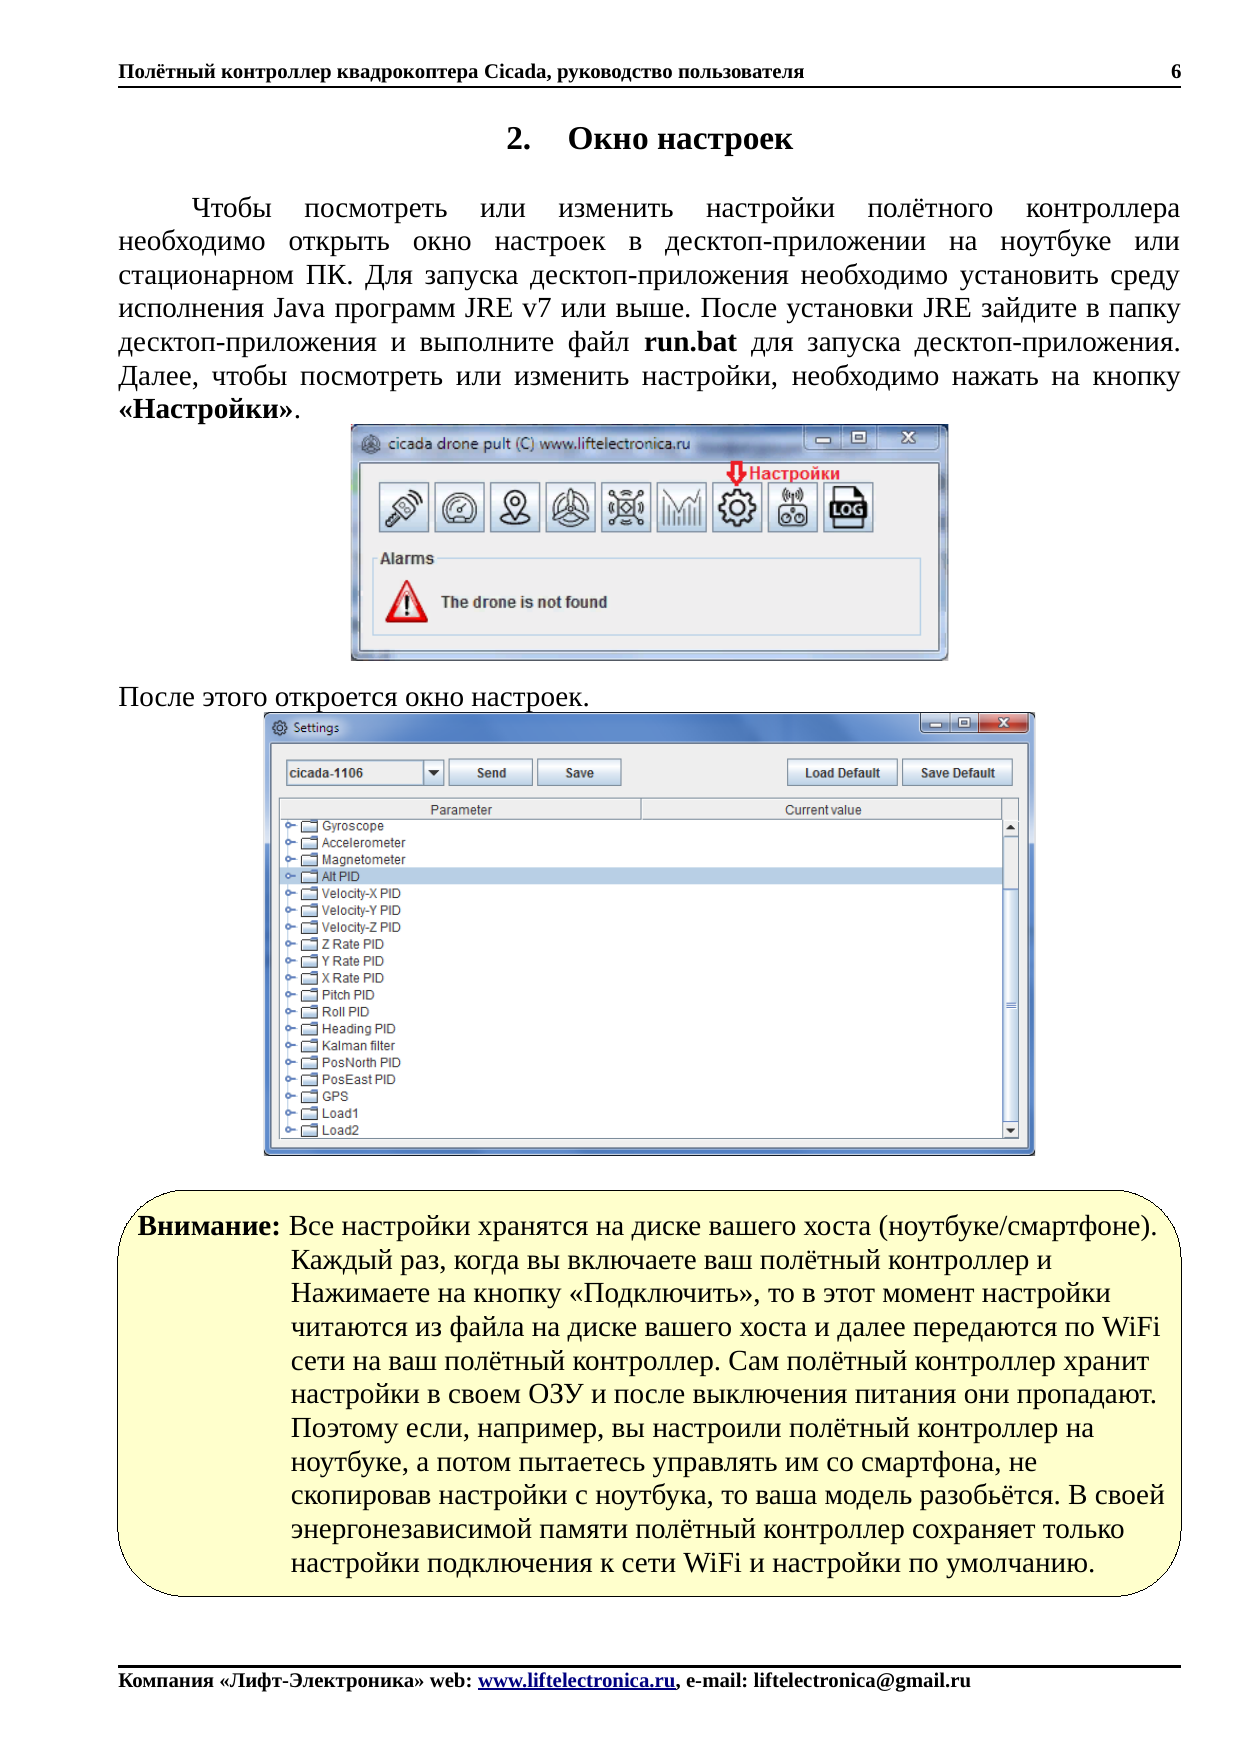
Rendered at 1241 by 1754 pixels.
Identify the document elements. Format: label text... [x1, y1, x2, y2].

picture [350, 424, 949, 661]
picture [263, 712, 1036, 1156]
subtitle Окно настроек [118, 118, 1181, 156]
text После этого откроется окно настроек. [118, 661, 1181, 712]
text Чтобы посмотреть или изменить настройки полётного контроллера необходимо открыть окно настроек в десктоп-приложении на ноутбуке или стационарном ПК. Для запуска десктоп-приложения необходимо установить среду исполнения Java программ JRE v7 или выше. После установки JRE зайдите в папку десктоп-приложения и выполните файл run.bat для запуска десктоп-приложения. Далее, чтобы посмотреть или изменить настройки, необходимо нажать на кнопку «Настройки». [118, 190, 1181, 425]
